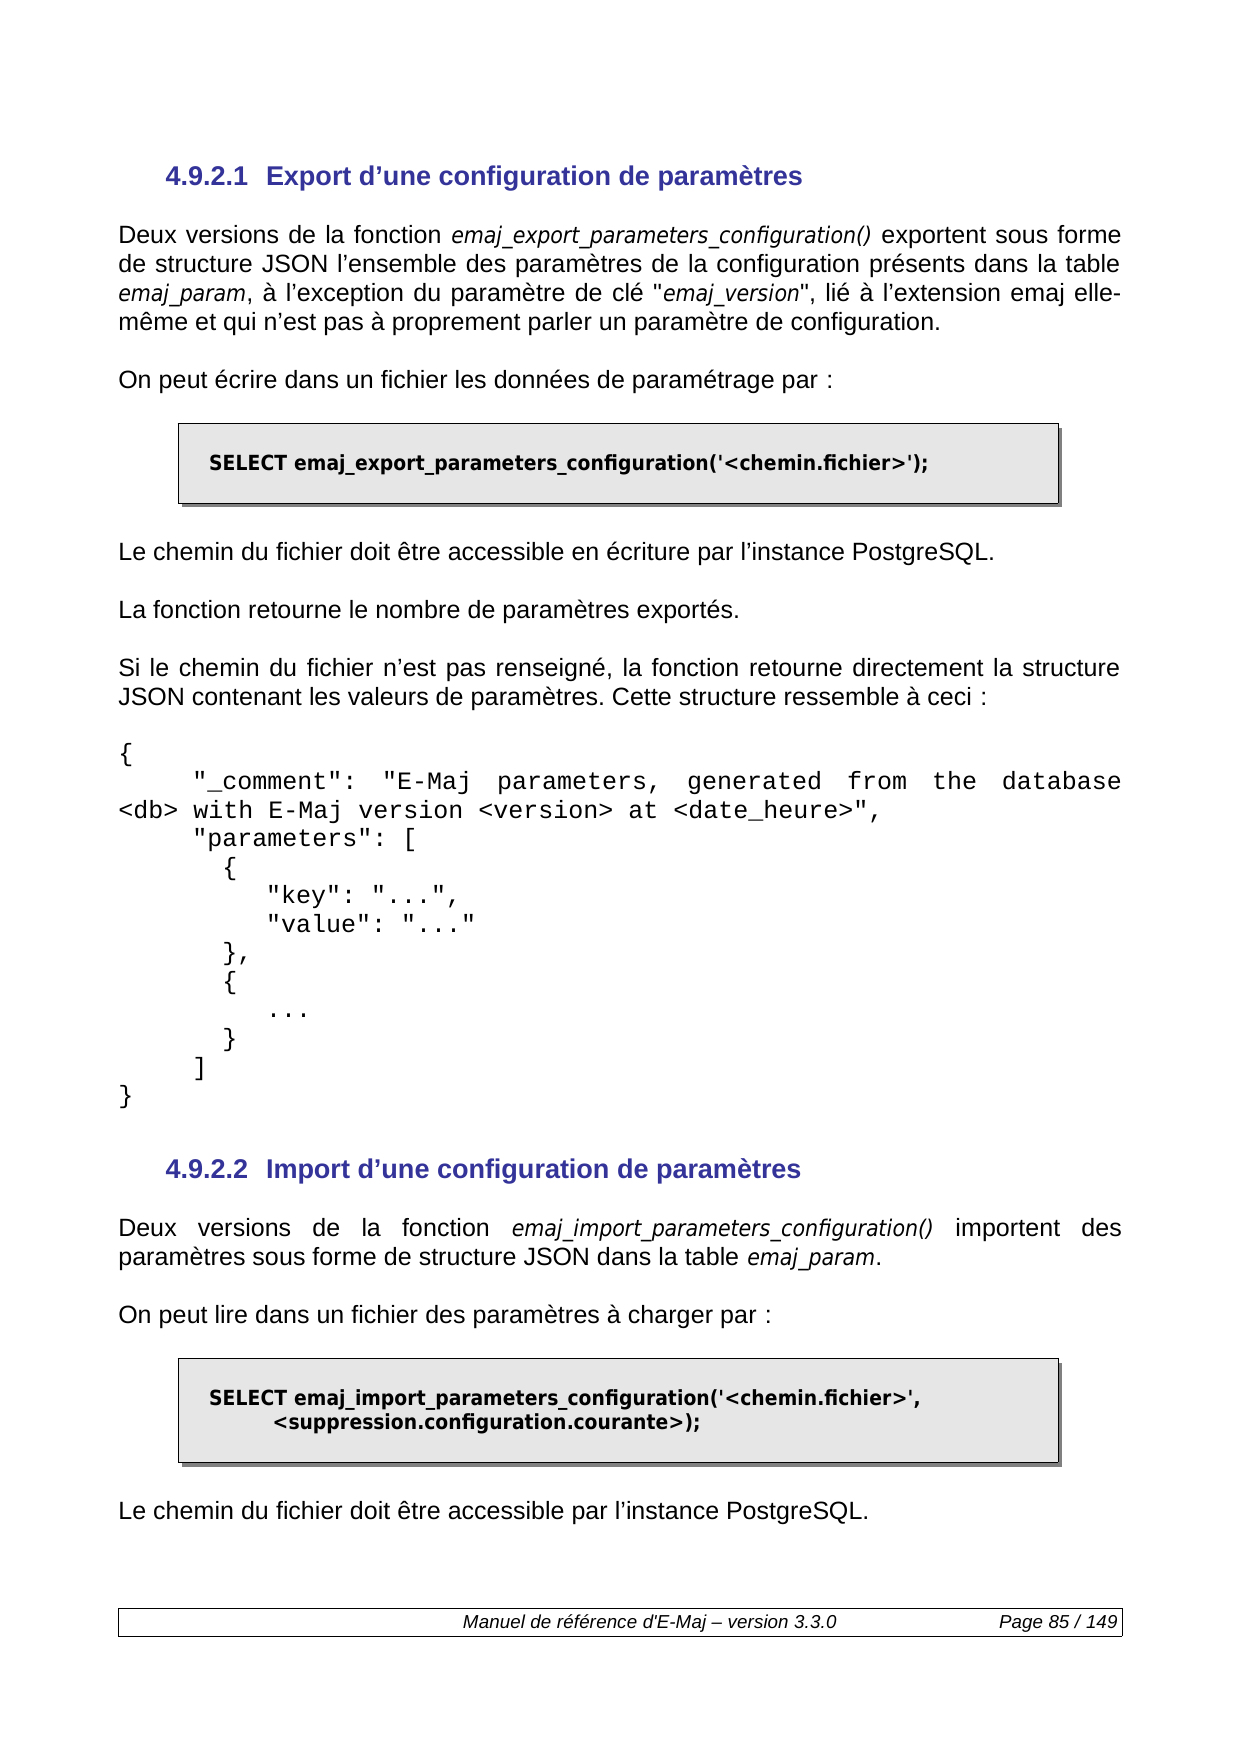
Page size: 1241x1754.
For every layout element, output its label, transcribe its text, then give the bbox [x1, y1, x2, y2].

text On peut lire dans un fichier des paramètres à charger par : [118, 1300, 1122, 1329]
subtitle Import d’une configuration de paramètres [165, 1152, 1122, 1183]
text Deux versions de la fonction emaj_export_parameters_configuration() exportent sous forme de structure JSON l’ensemble des paramètres de la configuration présents dans la table emaj_param, à l’exception du paramètre de clé "emaj_version", lié à l’extension emaj elle-même et qui n’est pas à proprement parler un paramètre de configuration. [118, 220, 1122, 336]
text { [118, 740, 1122, 768]
subtitle Export d’une configuration de paramètres [165, 160, 1122, 191]
text "value": "..." [118, 911, 1122, 940]
text }, [118, 940, 1122, 968]
text } [118, 1025, 1122, 1054]
text Le chemin du fichier doit être accessible en écriture par l’instance PostgreSQL. [118, 536, 1122, 566]
text SELECT emaj_export_parameters_configuration('<chemin.fichier>'); [179, 448, 1058, 472]
text On peut écrire dans un fichier les données de paramétrage par : [118, 365, 1122, 394]
text "parameters": [ [118, 826, 1122, 854]
text ] [118, 1054, 1122, 1082]
text { [118, 968, 1122, 997]
text ... [118, 997, 1122, 1025]
text SELECT emaj_import_parameters_configuration('<chemin.fichier>', <suppression.configuration.courante>); [179, 1382, 1058, 1431]
text La fonction retourne le nombre de paramètres exportés. [118, 594, 1122, 624]
text } [118, 1082, 1122, 1111]
text Le chemin du fichier doit être accessible par l’instance PostgreSQL. [118, 1496, 1122, 1525]
text Si le chemin du fichier n’est pas renseigné, la fonction retourne directement la structure JSON contenant les valeurs de paramètres. Cette structure ressemble à ceci : [118, 653, 1122, 711]
text "key": "...", [118, 883, 1122, 911]
text "_comment": "E-Maj parameters, generated from the database <db> with E-Maj version <version> at <date_heure>", [118, 768, 1122, 826]
text { [118, 854, 1122, 883]
text Deux versions de la fonction emaj_import_parameters_configuration() importent des paramètres sous forme de structure JSON dans la table emaj_param. [118, 1213, 1122, 1271]
